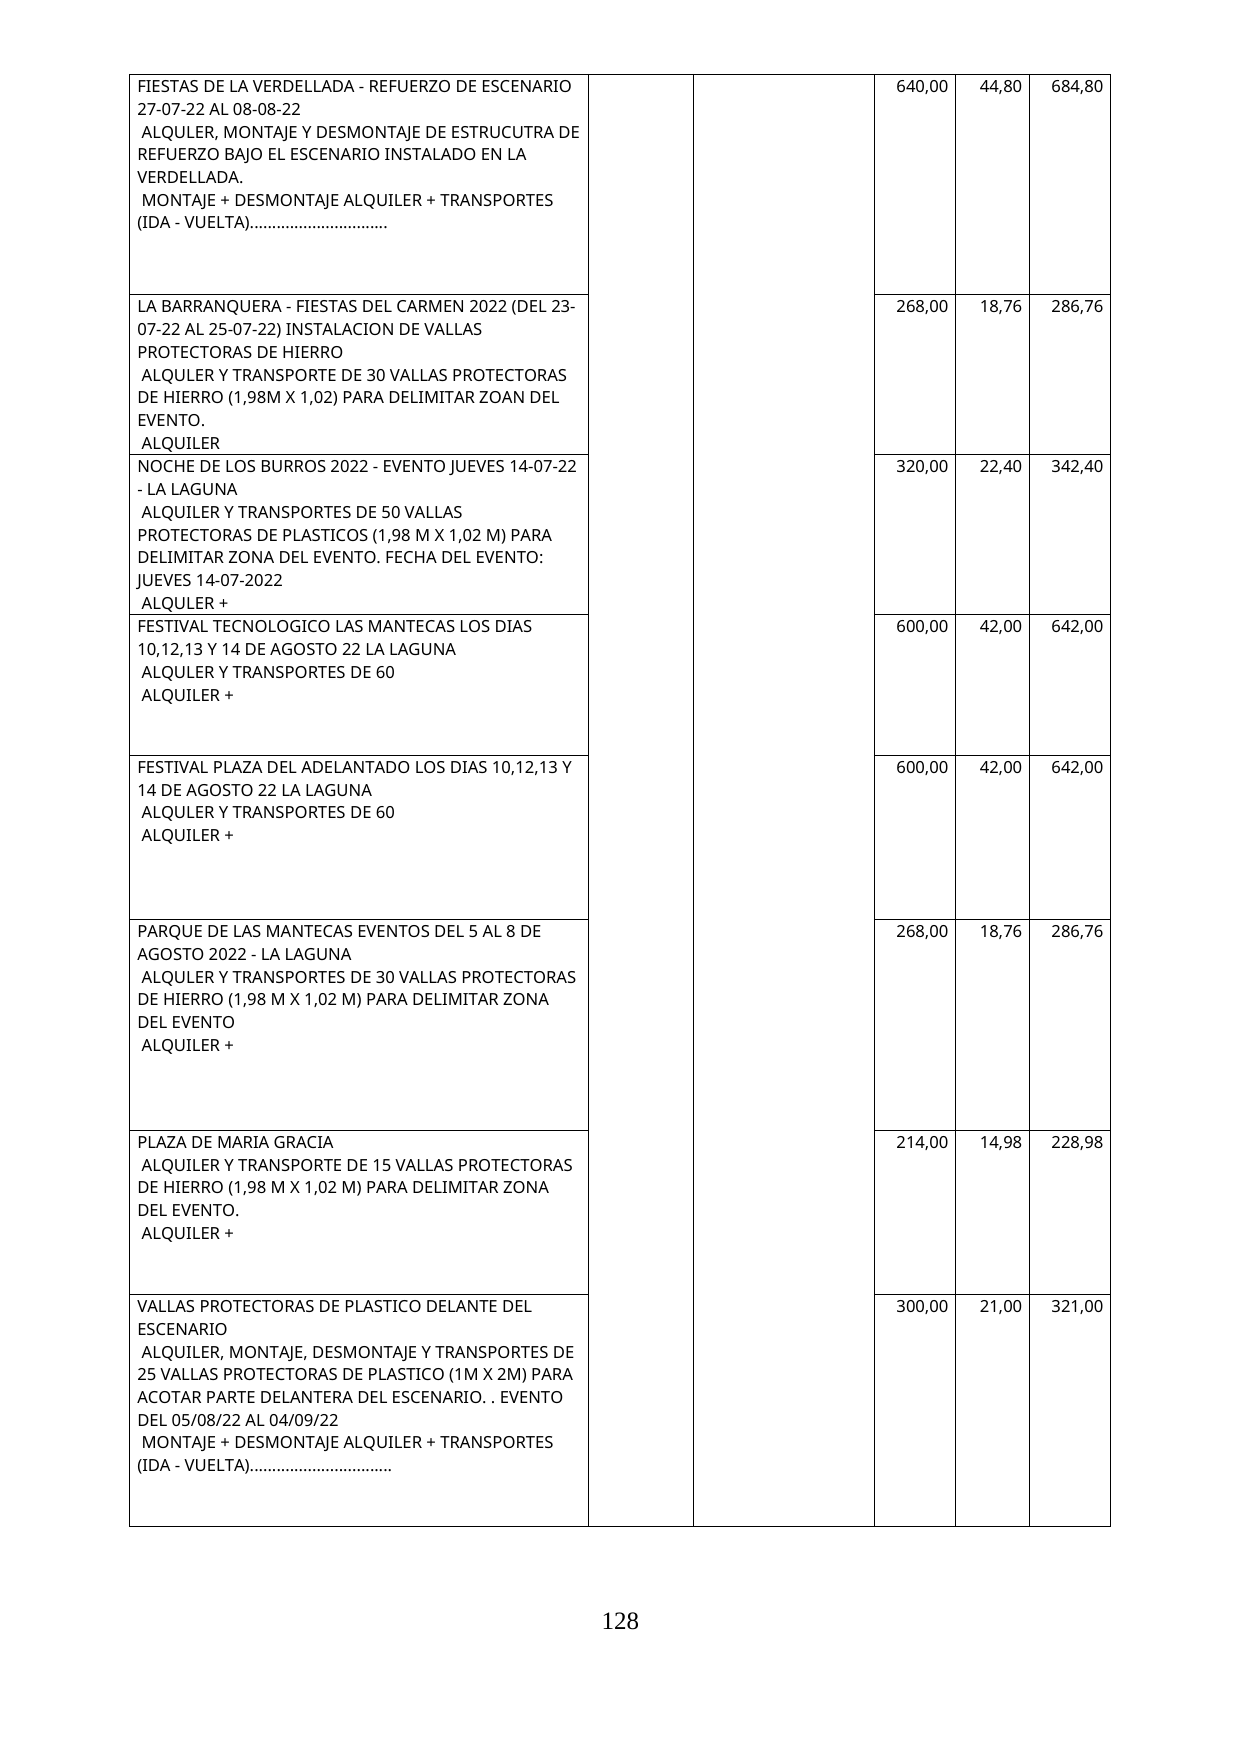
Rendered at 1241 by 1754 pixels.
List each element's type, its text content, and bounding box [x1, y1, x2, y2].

table_cell 268,00 [875, 295, 955, 454]
table_cell 300,00 [875, 1295, 955, 1526]
table_cell 600,00 [875, 756, 955, 919]
table_cell 286,76 [1030, 920, 1110, 1130]
table_cell PARQUE DE LAS MANTECAS EVENTOS DEL 5 AL 8 DE AGOSTO 2022 - LA LAGUNA ALQULER Y TRANSPORTES DE 30 VALLAS PROTECTORAS DE HIERRO (1,98 M X 1,02 M) PARA DELIMITAR ZONA DEL EVENTO ALQUILER + [130, 920, 588, 1130]
table_cell 286,76 [1030, 295, 1110, 454]
table_cell 21,00 [956, 1295, 1029, 1526]
table_cell 42,00 [956, 756, 1029, 919]
table_cell 42,00 [956, 615, 1029, 755]
table_cell 640,00 [875, 75, 955, 294]
table_cell 642,00 [1030, 615, 1110, 755]
table_cell 268,00 [875, 920, 955, 1130]
table_cell [589, 75, 693, 1526]
table_cell 684,80 [1030, 75, 1110, 294]
table_cell 228,98 [1030, 1131, 1110, 1294]
table_cell 321,00 [1030, 1295, 1110, 1526]
table_cell 18,76 [956, 295, 1029, 454]
table_cell 342,40 [1030, 455, 1110, 614]
table_cell 214,00 [875, 1131, 955, 1294]
table_cell 320,00 [875, 455, 955, 614]
table_cell 18,76 [956, 920, 1029, 1130]
table_cell NOCHE DE LOS BURROS 2022 - EVENTO JUEVES 14-07-22 - LA LAGUNA ALQUILER Y TRANSPORTES DE 50 VALLAS PROTECTORAS DE PLASTICOS (1,98 M X 1,02 M) PARA DELIMITAR ZONA DEL EVENTO. FECHA DEL EVENTO: JUEVES 14-07-2022 ALQULER + [130, 455, 588, 614]
table_cell 14,98 [956, 1131, 1029, 1294]
table_cell 44,80 [956, 75, 1029, 294]
table_cell [694, 75, 874, 1526]
table_cell 642,00 [1030, 756, 1110, 919]
table_cell PLAZA DE MARIA GRACIA ALQUILER Y TRANSPORTE DE 15 VALLAS PROTECTORAS DE HIERRO (1,98 M X 1,02 M) PARA DELIMITAR ZONA DEL EVENTO. ALQUILER + [130, 1131, 588, 1294]
table_cell LA BARRANQUERA - FIESTAS DEL CARMEN 2022 (DEL 23-07-22 AL 25-07-22) INSTALACION DE VALLAS PROTECTORAS DE HIERRO ALQULER Y TRANSPORTE DE 30 VALLAS PROTECTORAS DE HIERRO (1,98M X 1,02) PARA DELIMITAR ZOAN DEL EVENTO. ALQUILER [130, 295, 588, 454]
table_cell FIESTAS DE LA VERDELLADA - REFUERZO DE ESCENARIO 27-07-22 AL 08-08-22 ALQULER, MONTAJE Y DESMONTAJE DE ESTRUCUTRA DE REFUERZO BAJO EL ESCENARIO INSTALADO EN LA VERDELLADA. MONTAJE + DESMONTAJE ALQUILER + TRANSPORTES (IDA - VUELTA)............................... [130, 75, 588, 294]
table_cell VALLAS PROTECTORAS DE PLASTICO DELANTE DEL ESCENARIO ALQUILER, MONTAJE, DESMONTAJE Y TRANSPORTES DE 25 VALLAS PROTECTORAS DE PLASTICO (1M X 2M) PARA ACOTAR PARTE DELANTERA DEL ESCENARIO. . EVENTO DEL 05/08/22 AL 04/09/22 MONTAJE + DESMONTAJE ALQUILER + TRANSPORTES (IDA - VUELTA)................................ [130, 1295, 588, 1526]
table_cell 22,40 [956, 455, 1029, 614]
table_cell FESTIVAL PLAZA DEL ADELANTADO LOS DIAS 10,12,13 Y 14 DE AGOSTO 22 LA LAGUNA ALQULER Y TRANSPORTES DE 60 ALQUILER + [130, 756, 588, 919]
table_cell 600,00 [875, 615, 955, 755]
table_cell FESTIVAL TECNOLOGICO LAS MANTECAS LOS DIAS 10,12,13 Y 14 DE AGOSTO 22 LA LAGUNA ALQULER Y TRANSPORTES DE 60 ALQUILER + [130, 615, 588, 755]
